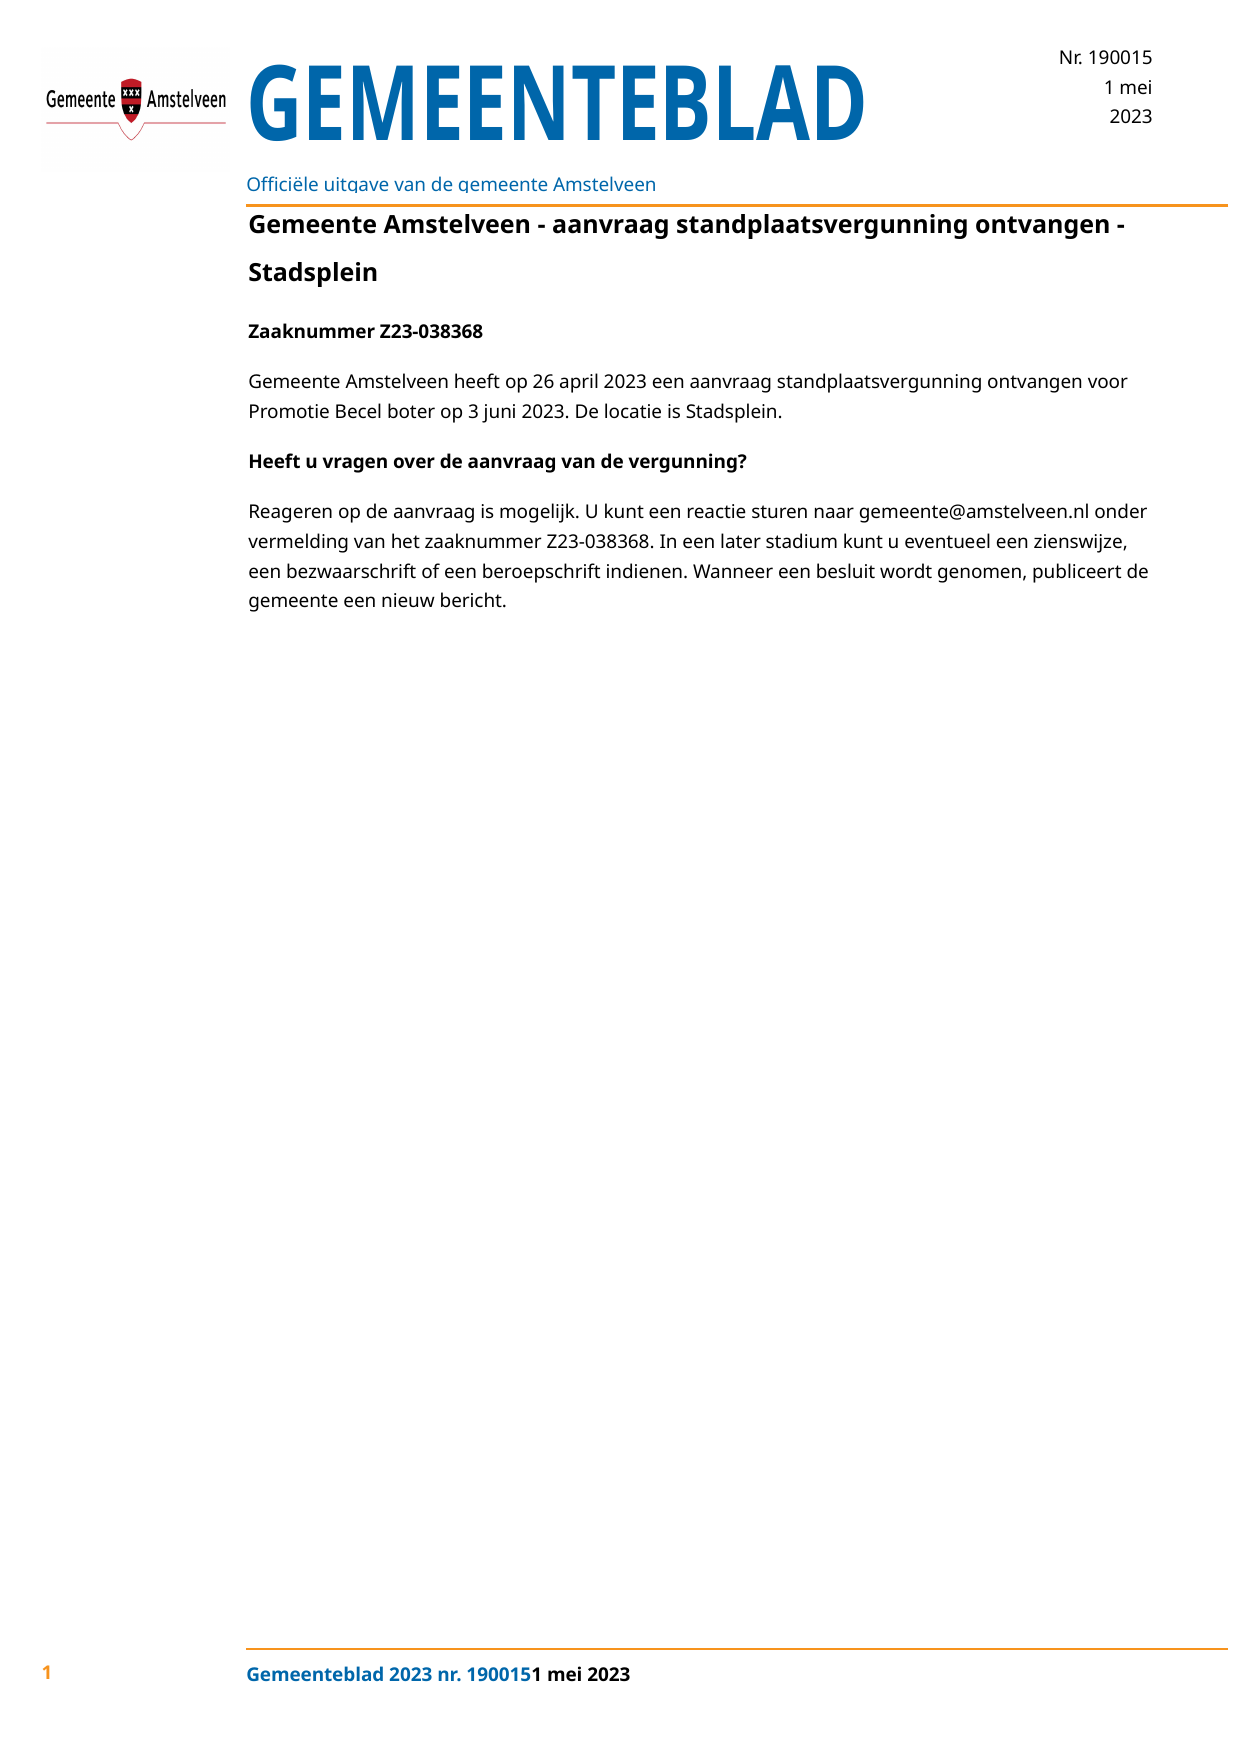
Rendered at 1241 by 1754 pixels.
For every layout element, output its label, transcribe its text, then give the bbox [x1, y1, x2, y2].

picture [41, 47, 231, 172]
text Gemeente Amstelveen heeft op 26 april 2023 een aanvraag standplaatsvergunning ontvangen voor Promotie Becel boter op 3 juni 2023. De locatie is Stadsplein. [248, 368, 1152, 424]
text Zaaknummer Z23-038368 [248, 318, 1152, 344]
text Heeft u vragen over de aanvraag van de vergunning? [248, 448, 1152, 474]
text Gemeente Amstelveen - aanvraag standplaatsvergunning ontvangen - Stadsplein [248, 207, 1152, 288]
text Reageren op de aanvraag is mogelijk. U kunt een reactie sturen naar gemeente@amstelveen.nl onder vermelding van het zaaknummer Z23-038368. In een later stadium kunt u eventueel een zienswijze, een bezwaarschrift of een beroepschrift indienen. Wanneer een besluit wordt genomen, publiceert de gemeente een nieuw bericht. [248, 499, 1152, 613]
